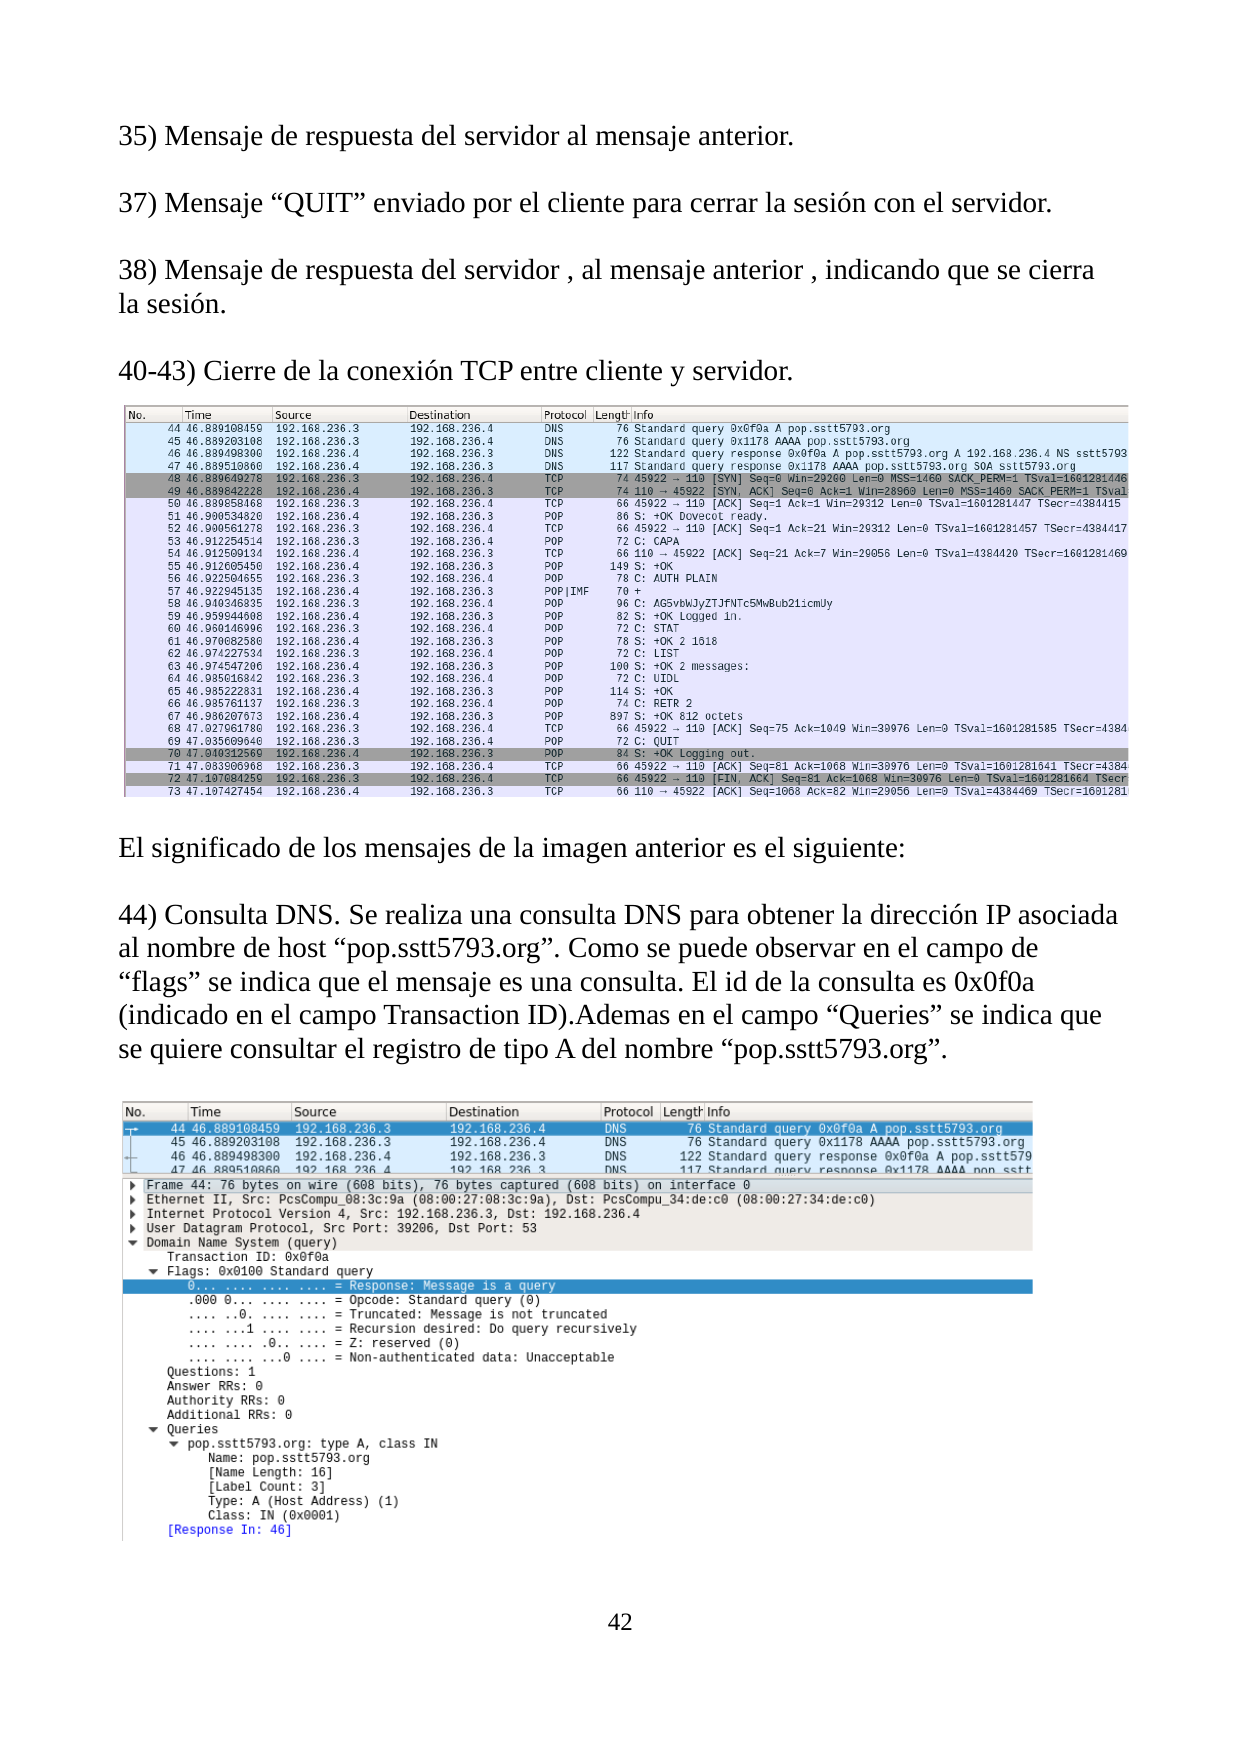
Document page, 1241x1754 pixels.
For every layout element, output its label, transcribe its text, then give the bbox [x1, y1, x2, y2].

text 37) Mensaje “QUIT” enviado por el cliente para cerrar la sesión con el servidor. [118, 185, 1122, 219]
picture [122, 1101, 1033, 1541]
text 44) Consulta DNS. Se realiza una consulta DNS para obtener la dirección IP asociada al nombre de host “pop.sstt5793.org”. Como se puede observar en el campo de “flags” se indica que el mensaje es una consulta. El id de la consulta es 0x0f0a (indicado en el campo Transaction ID).Ademas en el campo “Queries” se indica que se quiere consultar el registro de tipo A del nombre “pop.sstt5793.org”. [118, 897, 1122, 1064]
picture [124, 405, 1129, 797]
text El significado de los mensajes de la imagen anterior es el siguiente: [118, 830, 1122, 863]
text 38) Mensaje de respuesta del servidor , al mensaje anterior , indicando que se cierra la sesión. [118, 252, 1122, 319]
text 35) Mensaje de respuesta del servidor al mensaje anterior. [118, 118, 1122, 152]
text 40-43) Cierre de la conexión TCP entre cliente y servidor. [118, 353, 1122, 386]
